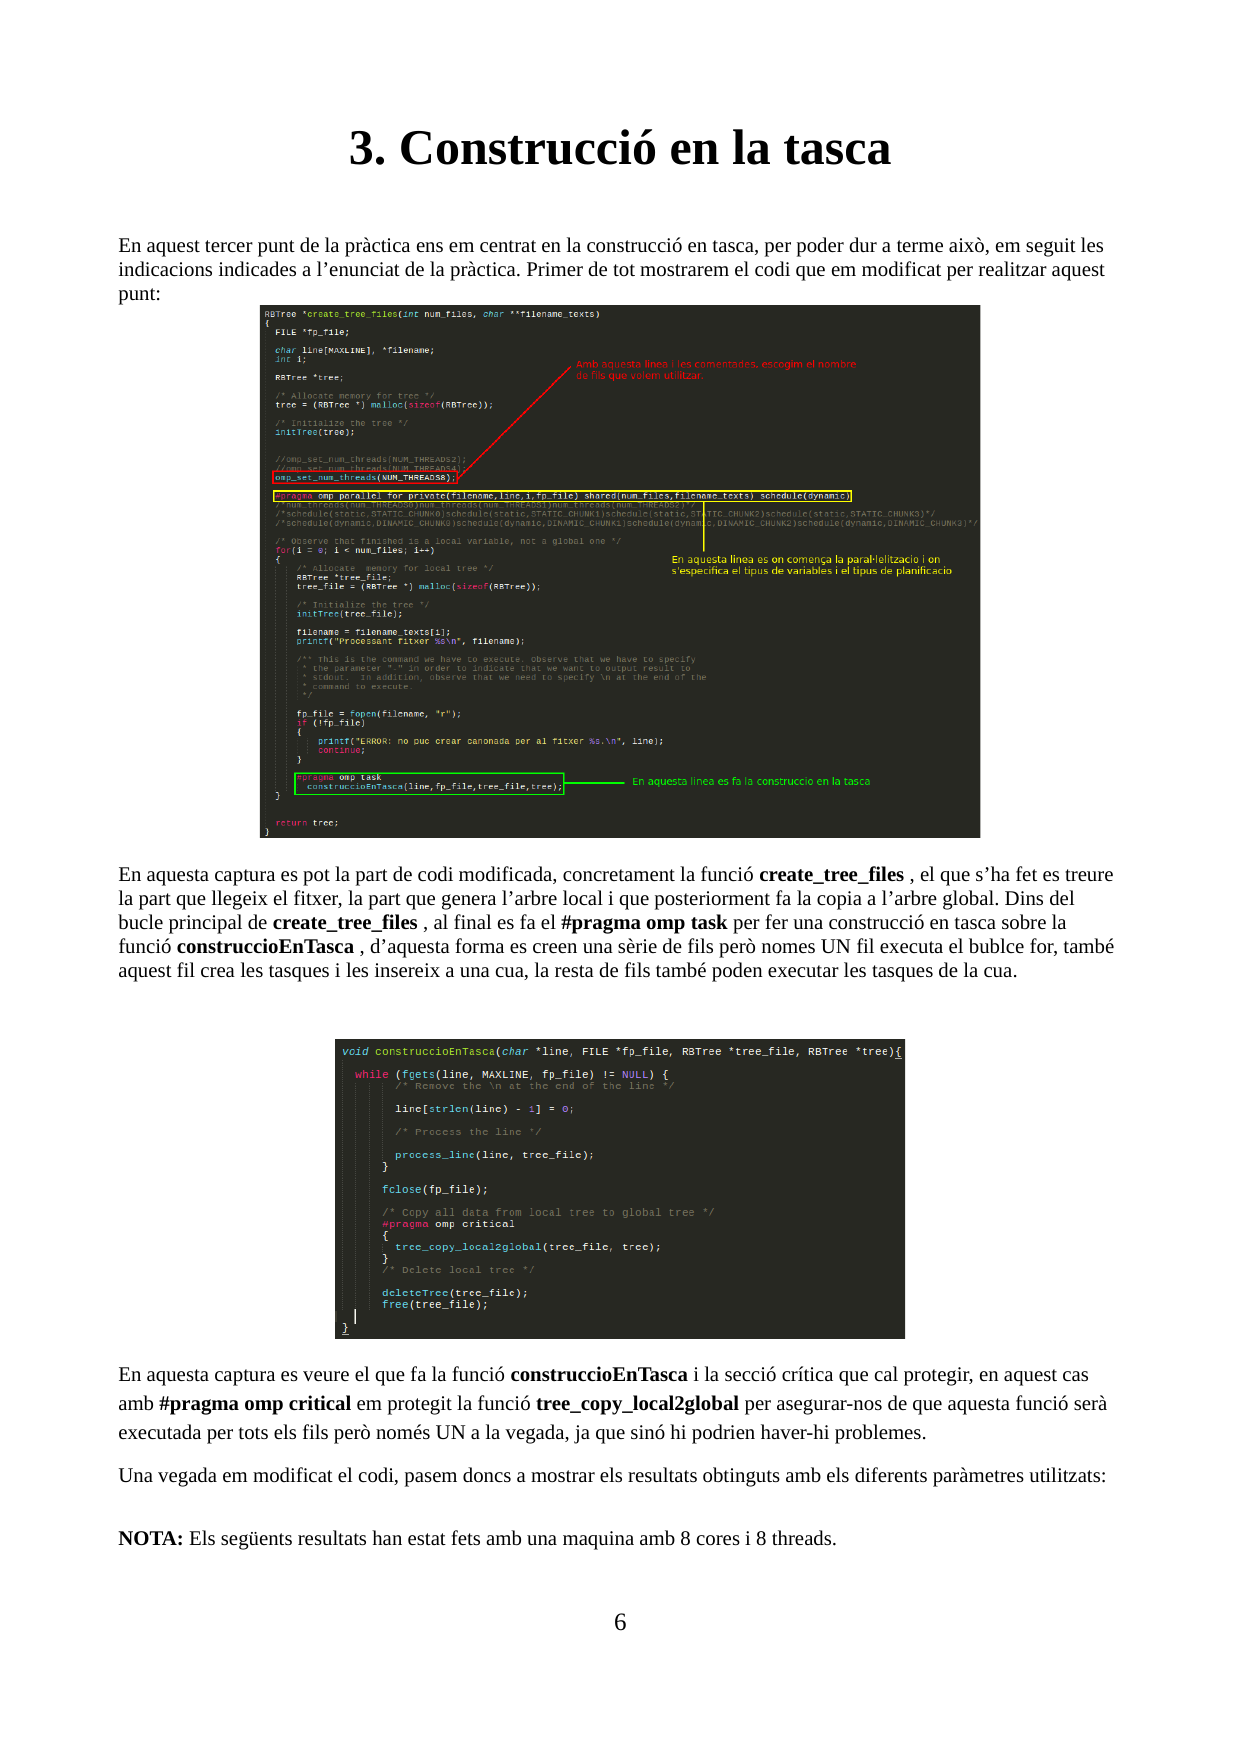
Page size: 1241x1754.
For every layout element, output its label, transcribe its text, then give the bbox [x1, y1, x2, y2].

text Una vegada em modificat el codi, pasem doncs a mostrar els resultats obtinguts amb els diferents paràmetres utilitzats: [118, 1463, 1122, 1487]
text En aquesta captura es pot la part de codi modificada, concretament la funció create_tree_files , el que s’ha fet es treure la part que llegeix el fitxer, la part que genera l’arbre local i que posteriorment fa la copia a l’arbre global. Dins del bucle principal de create_tree_files , al final es fa el #pragma omp task per fer una construcció en tasca sobre la funció construccioEnTasca , d’aquesta forma es creen una sèrie de fils però nomes UN fil executa el bublce for, també aquest fil crea les tasques i les insereix a una cua, la resta de fils també poden executar les tasques de la cua. [118, 862, 1122, 982]
picture [335, 1039, 906, 1339]
text En aquesta captura es veure el que fa la funció construccioEnTasca i la secció crítica que cal protegir, en aquest cas amb #pragma omp critical em protegit la funció tree_copy_local2global per asegurar-nos de que aquesta funció serà executada per tots els fils però només UN a la vegada, ja que sinó hi podrien haver-hi problemes. [118, 1362, 1122, 1444]
text En aquest tercer punt de la pràctica ens em centrat en la construcció en tasca, per poder dur a terme això, em seguit les indicacions indicades a l’enunciat de la pràctica. Primer de tot mostrarem el codi que em modificat per realitzar aquest punt: [118, 233, 1122, 305]
text NOTA: Els següents resultats han estat fets amb una maquina amb 8 cores i 8 threads. [118, 1497, 1122, 1549]
picture [259, 305, 981, 838]
text 3. Construcció en la tasca [118, 118, 1122, 176]
